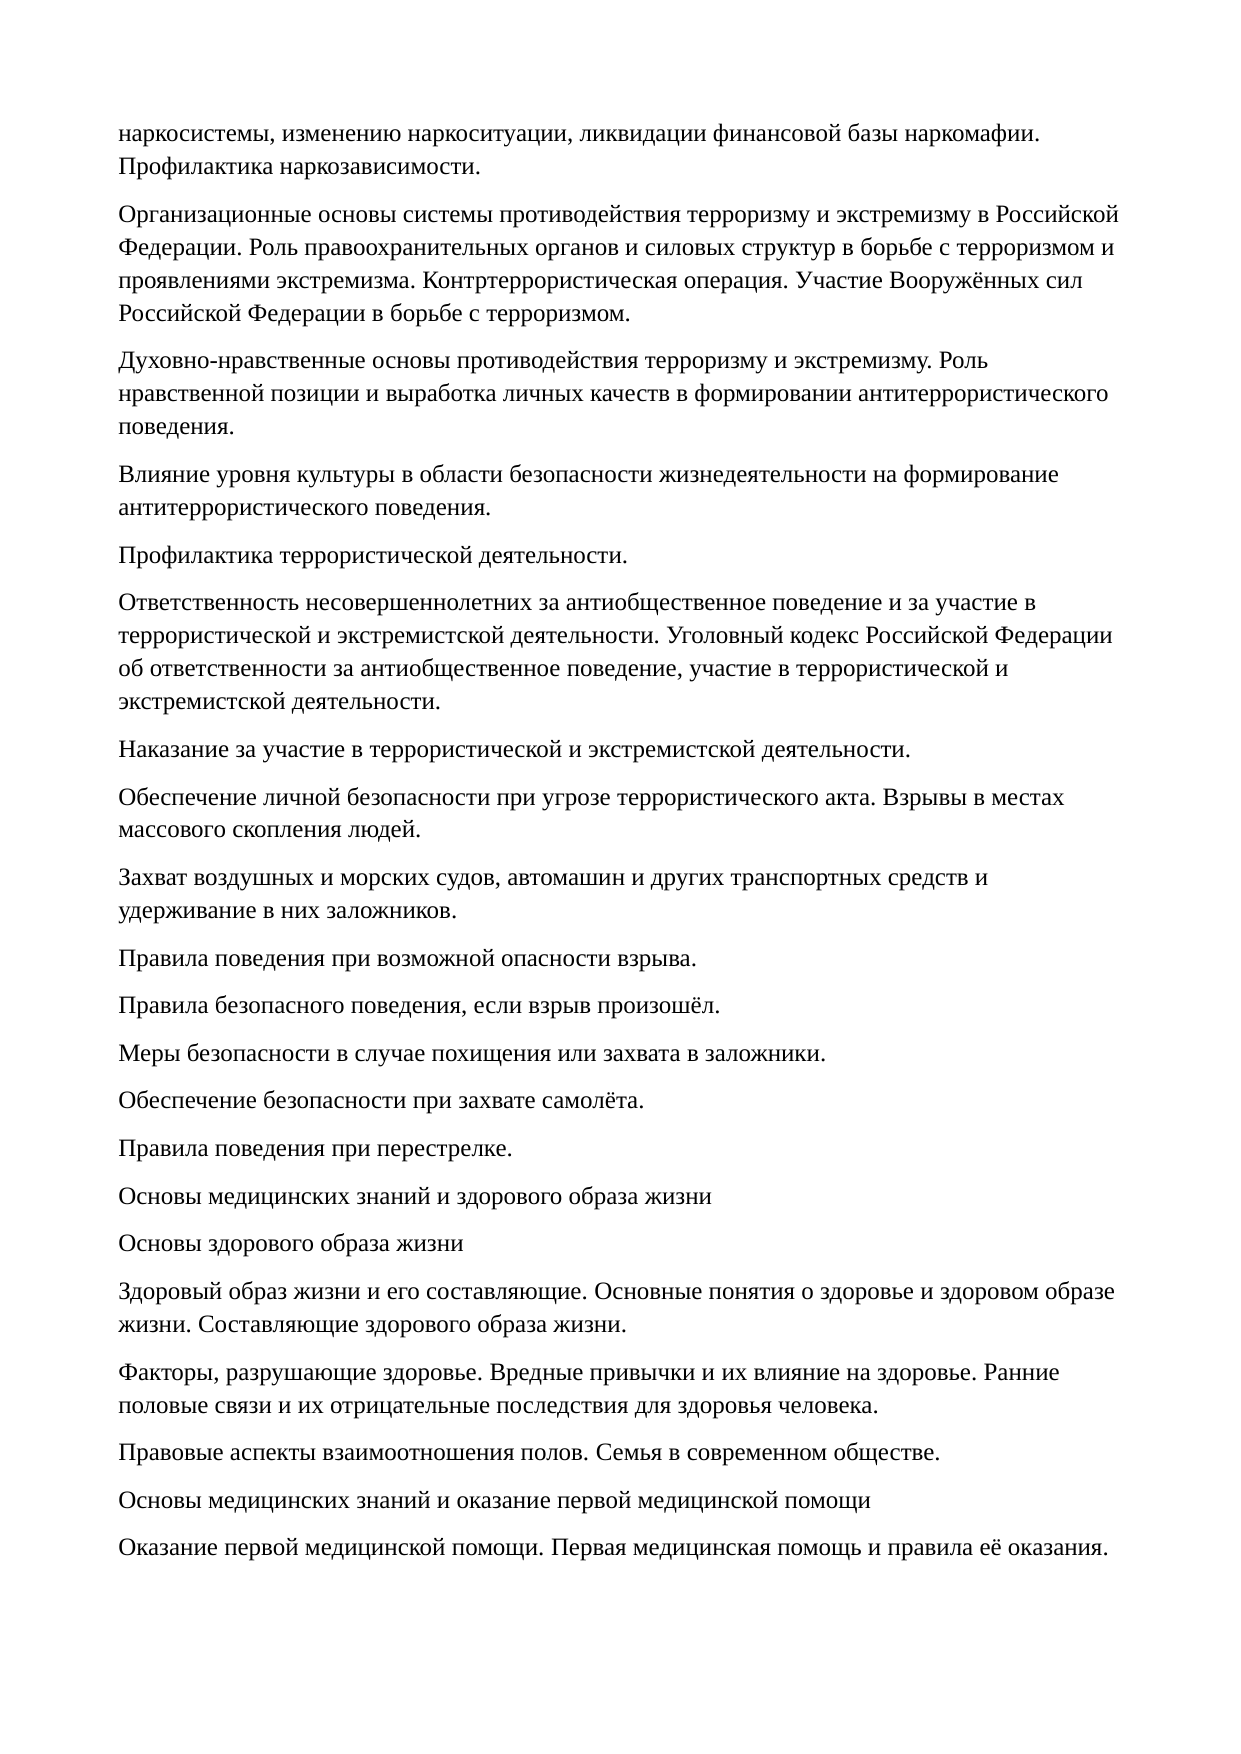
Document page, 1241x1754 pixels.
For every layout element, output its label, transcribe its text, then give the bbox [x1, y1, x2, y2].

text Основы медицинских знаний и здорового образа жизни [118, 1181, 1122, 1209]
text Обеспечение личной безопасности при угрозе террористического акта. Взрывы в местах массового скопления людей. [118, 782, 1122, 843]
text Правила поведения при перестрелке. [118, 1133, 1122, 1162]
text Факторы, разрушающие здоровье. Вредные привычки и их влияние на здоровье. Ранние половые связи и их отрицательные последствия для здоровья человека. [118, 1357, 1122, 1418]
text Основы здорового образа жизни [118, 1228, 1122, 1257]
text наркосистемы, изменению наркоситуации, ликвидации финансовой базы наркомафии. Профилактика наркозависимости. [118, 118, 1122, 180]
text Влияние уровня культуры в области безопасности жизнедеятельности на формирование антитеррористического поведения. [118, 459, 1122, 521]
text Наказание за участие в террористической и экстремистской деятельности. [118, 734, 1122, 763]
text Правила безопасного поведения, если взрыв произошёл. [118, 990, 1122, 1019]
text Захват воздушных и морских судов, автомашин и других транспортных средств и удерживание в них заложников. [118, 862, 1122, 924]
text Профилактика террористической деятельности. [118, 540, 1122, 568]
text Организационные основы системы противодействия терроризму и экстремизму в Российской Федерации. Роль правоохранительных органов и силовых структур в борьбе с терроризмом и проявлениями экстремизма. Контртеррористическая операция. Участие Вооружённых сил Российской Федерации в борьбе с терроризмом. [118, 199, 1122, 327]
text Ответственность несовершеннолетних за антиобщественное поведение и за участие в террористической и экстремистской деятельности. Уголовный кодекс Российской Федерации об ответственности за антиобщественное поведение, участие в террористической и экстремистской деятельности. [118, 587, 1122, 715]
text Основы медицинских знаний и оказание первой медицинской помощи [118, 1485, 1122, 1514]
text Оказание первой медицинской помощи. Первая медицинская помощь и правила её оказания. [118, 1532, 1122, 1561]
text Духовно-нравственные основы противодействия терроризму и экстремизму. Роль нравственной позиции и выработка личных качеств в формировании антитеррористического поведения. [118, 345, 1122, 440]
text Здоровый образ жизни и его составляющие. Основные понятия о здоровье и здоровом образе жизни. Составляющие здорового образа жизни. [118, 1276, 1122, 1338]
text Правила поведения при возможной опасности взрыва. [118, 943, 1122, 972]
text Меры безопасности в случае похищения или захвата в заложники. [118, 1038, 1122, 1067]
text Правовые аспекты взаимоотношения полов. Семья в современном обществе. [118, 1437, 1122, 1466]
text Обеспечение безопасности при захвате самолёта. [118, 1086, 1122, 1114]
